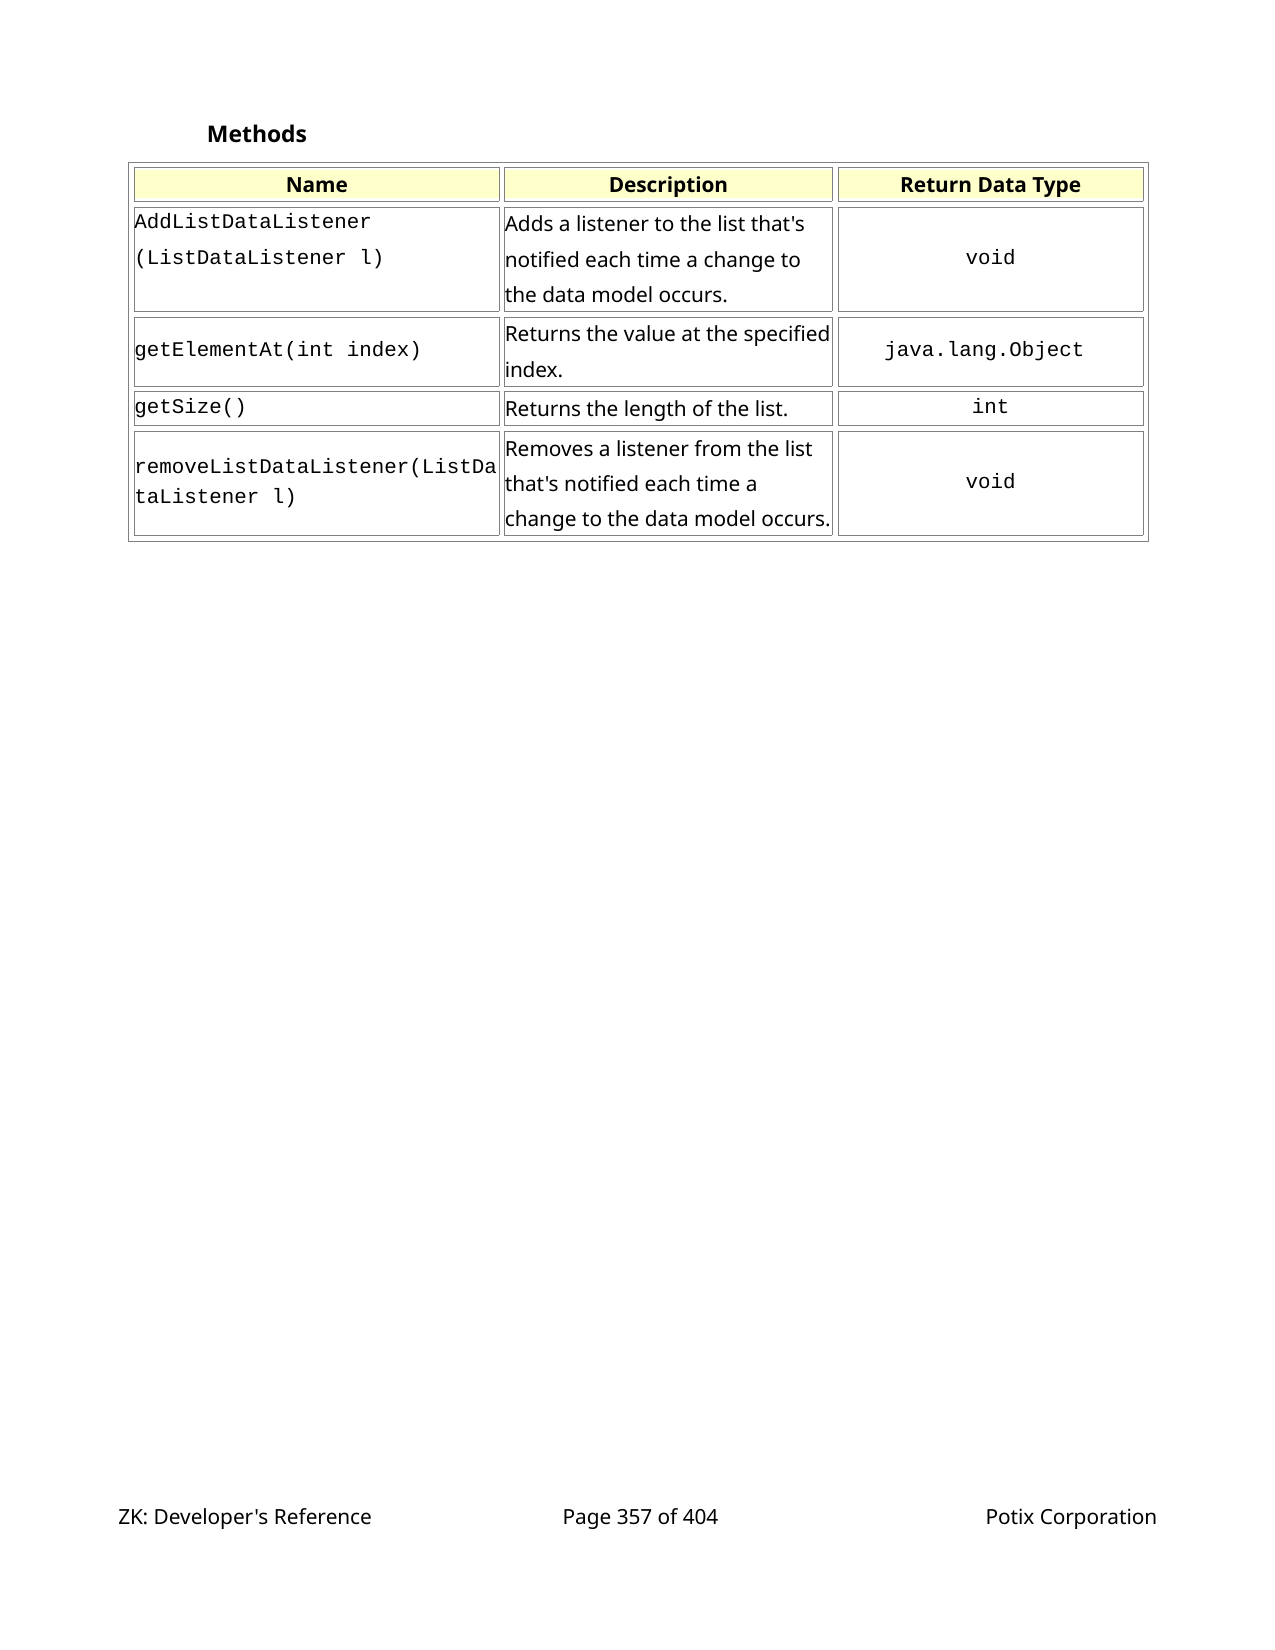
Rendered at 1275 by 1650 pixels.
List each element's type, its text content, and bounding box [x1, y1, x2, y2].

table_cell void [835, 425, 1146, 535]
table_cell getElementAt(int index) [131, 311, 502, 386]
table_cell Adds a listener to the list that's notified each time a change to the data model occurs. [502, 201, 835, 311]
table_header Description [502, 163, 835, 201]
table_header Name [131, 163, 502, 201]
table_cell Returns the value at the specified index. [502, 311, 835, 386]
table_header Return Data Type [835, 163, 1146, 201]
table_cell Returns the length of the list. [502, 386, 835, 425]
table_cell getSize() [131, 386, 502, 425]
subtitle Methods [207, 118, 1157, 149]
table_cell AddListDataListener (ListDataListener l) [131, 201, 502, 311]
table_cell java.lang.Object [835, 311, 1146, 386]
table_cell int [835, 386, 1146, 425]
table_cell void [835, 201, 1146, 311]
table_cell Removes a listener from the list that's notified each time a change to the data model occurs. [502, 425, 835, 535]
table_cell removeListDataListener(ListDataListener l) [131, 425, 502, 535]
